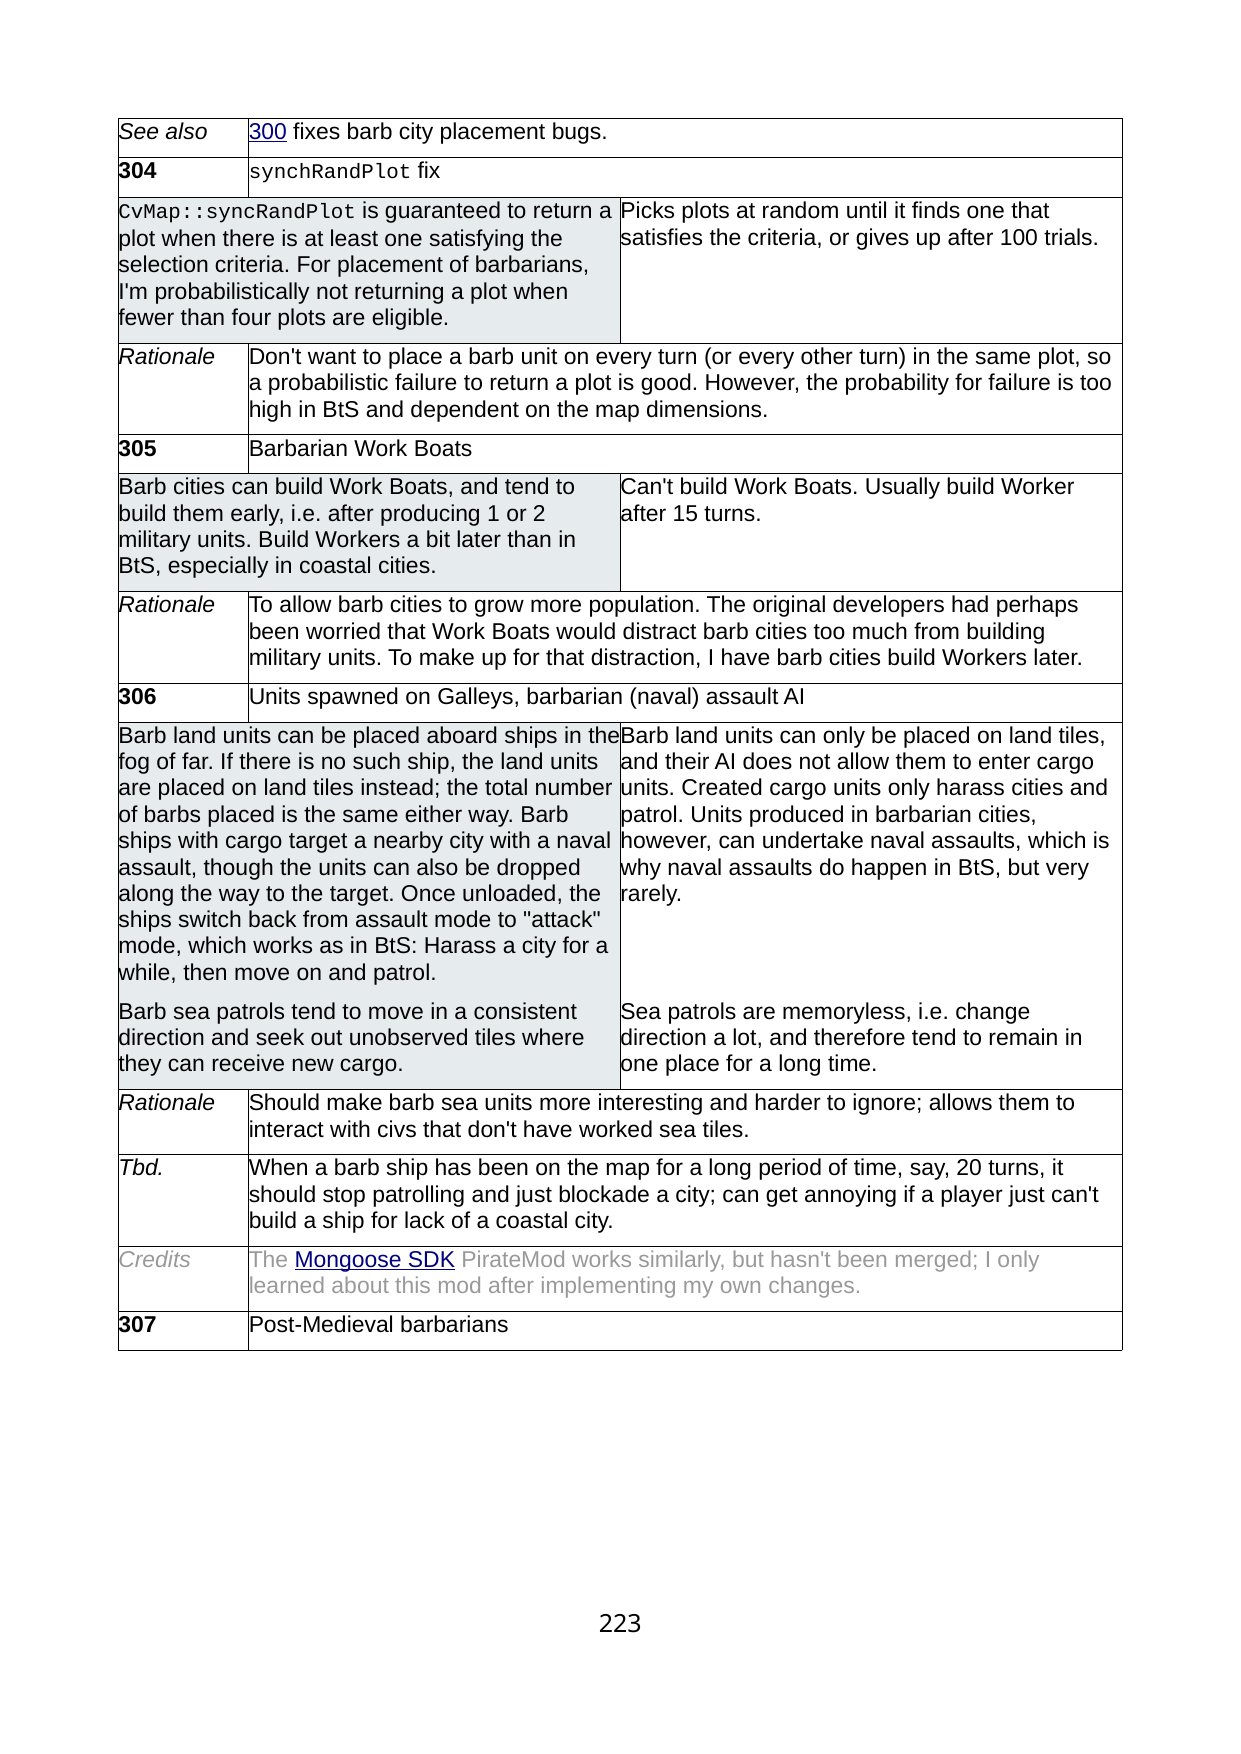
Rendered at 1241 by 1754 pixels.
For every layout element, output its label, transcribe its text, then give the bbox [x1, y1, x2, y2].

table_cell Tbd. [119, 1155, 248, 1246]
table_cell Should make barb sea units more interesting and harder to ignore; allows them to interact with civs that don't have worked sea tiles. [249, 1090, 1122, 1154]
table_cell 304 [119, 158, 248, 197]
table_cell Rationale [119, 1090, 248, 1154]
table_cell Picks plots at random until it finds one that satisfies the criteria, or gives up after 100 trials. [621, 198, 1122, 343]
table_cell CvMap::syncRandPlot is guaranteed to return a plot when there is at least one satisfying the selection criteria. For placement of barbarians, I'm probabilistically not returning a plot when fewer than four plots are eligible. [119, 198, 620, 343]
table_cell Rationale [119, 344, 248, 434]
table_cell Barb land units can be placed aboard ships in the fog of far. If there is no such ship, the land units are placed on land tiles instead; the total number of barbs placed is the same either way. Barb ships with cargo target a nearby city with a naval assault, though the units can also be dropped along the way to the target. Once unloaded, the ships switch back from assault mode to "attack" mode, which works as in BtS: Harass a city for a while, then move on and patrol. Barb sea patrols tend to move in a consistent direction and seek out unobserved tiles where they can receive new cargo. [119, 723, 620, 1089]
table_cell To allow barb cities to grow more population. The original developers had perhaps been worried that Work Boats would distract barb cities too much from building military units. To make up for that distraction, I have barb cities build Workers later. [249, 592, 1122, 683]
table_cell 307 [119, 1312, 248, 1350]
table_cell synchRandPlot fix [249, 158, 1122, 197]
table_cell Rationale [119, 592, 248, 683]
table_cell The Mongoose SDK PirateMod works similarly, but hasn't been merged; I only learned about this mod after implementing my own changes. [249, 1247, 1122, 1311]
table_cell Don't want to place a barb unit on every turn (or every other turn) in the same plot, so a probabilistic failure to return a plot is good. However, the probability for failure is too high in BtS and dependent on the map dimensions. [249, 344, 1122, 434]
table_cell Barbarian Work Boats [249, 435, 1122, 473]
table_cell See also [119, 119, 248, 157]
table_cell Barb cities can build Work Boats, and tend to build them early, i.e. after producing 1 or 2 military units. Build Workers a bit later than in BtS, especially in coastal cities. [119, 474, 620, 591]
table_cell 300 fixes barb city placement bugs. [249, 119, 1122, 157]
table_cell When a barb ship has been on the map for a long period of time, say, 20 turns, it should stop patrolling and just blockade a city; can get annoying if a player just can't build a ship for lack of a coastal city. [249, 1155, 1122, 1246]
table_cell Credits [119, 1247, 248, 1311]
table_cell 305 [119, 435, 248, 473]
table_cell Barb land units can only be placed on land tiles, and their AI does not allow them to enter cargo units. Created cargo units only harass cities and patrol. Units produced in barbarian cities, however, can undertake naval assaults, which is why naval assaults do happen in BtS, but very rarely. Sea patrols are memoryless, i.e. change direction a lot, and therefore tend to remain in one place for a long time. [621, 723, 1122, 1089]
table_cell Can't build Work Boats. Usually build Worker after 15 turns. [621, 474, 1122, 591]
table_cell Units spawned on Galleys, barbarian (naval) assault AI [249, 684, 1122, 722]
table_cell 306 [119, 684, 248, 722]
table_cell Post-Medieval barbarians [249, 1312, 1122, 1350]
